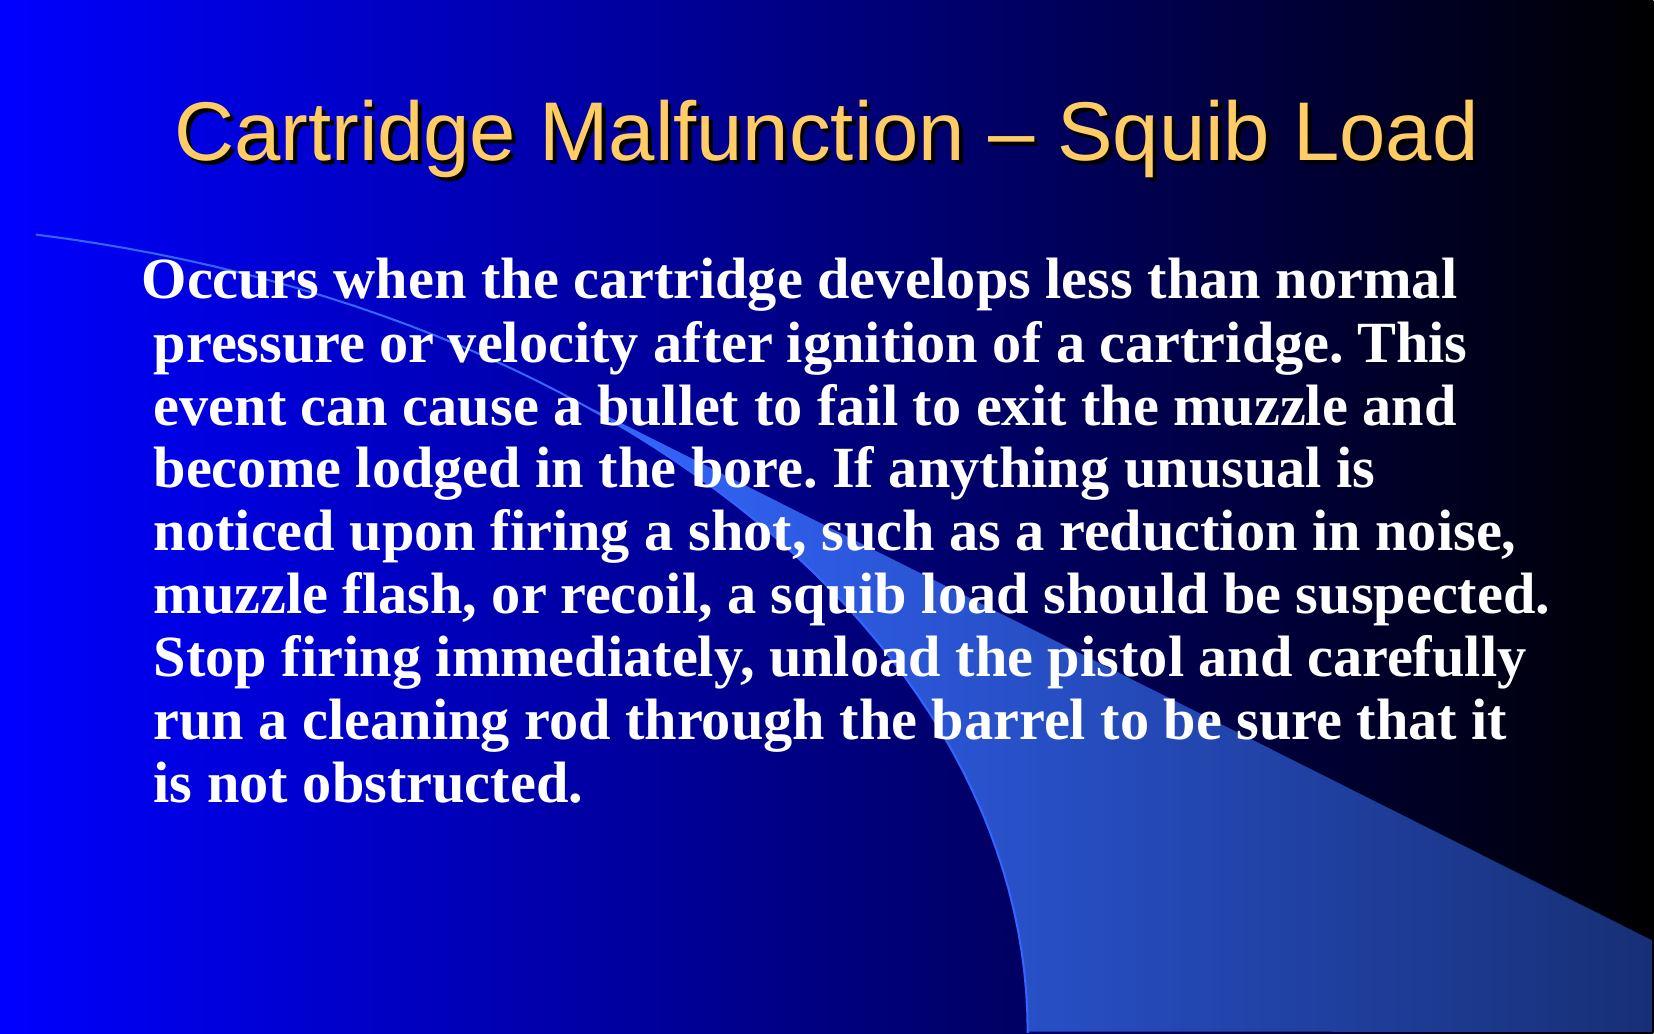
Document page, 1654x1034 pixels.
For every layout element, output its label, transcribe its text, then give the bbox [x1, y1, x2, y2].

list Occurs when the cartridge develops less than normal pressure or velocity after ignition of a cartridge. This event can cause a bullet to fail to exit the muzzle and become lodged in the bore. If anything unusual is noticed upon firing a shot, such as a reduction in noise, muzzle flash, or recoil, a squib load should be suspected. Stop firing immediately, unload the pistol and carefully run a cleaning rod through the barrel to be sure that it is not obstructed. [82, 241, 1571, 924]
title Cartridge Malfunction – Squib Load [82, 41, 1571, 214]
